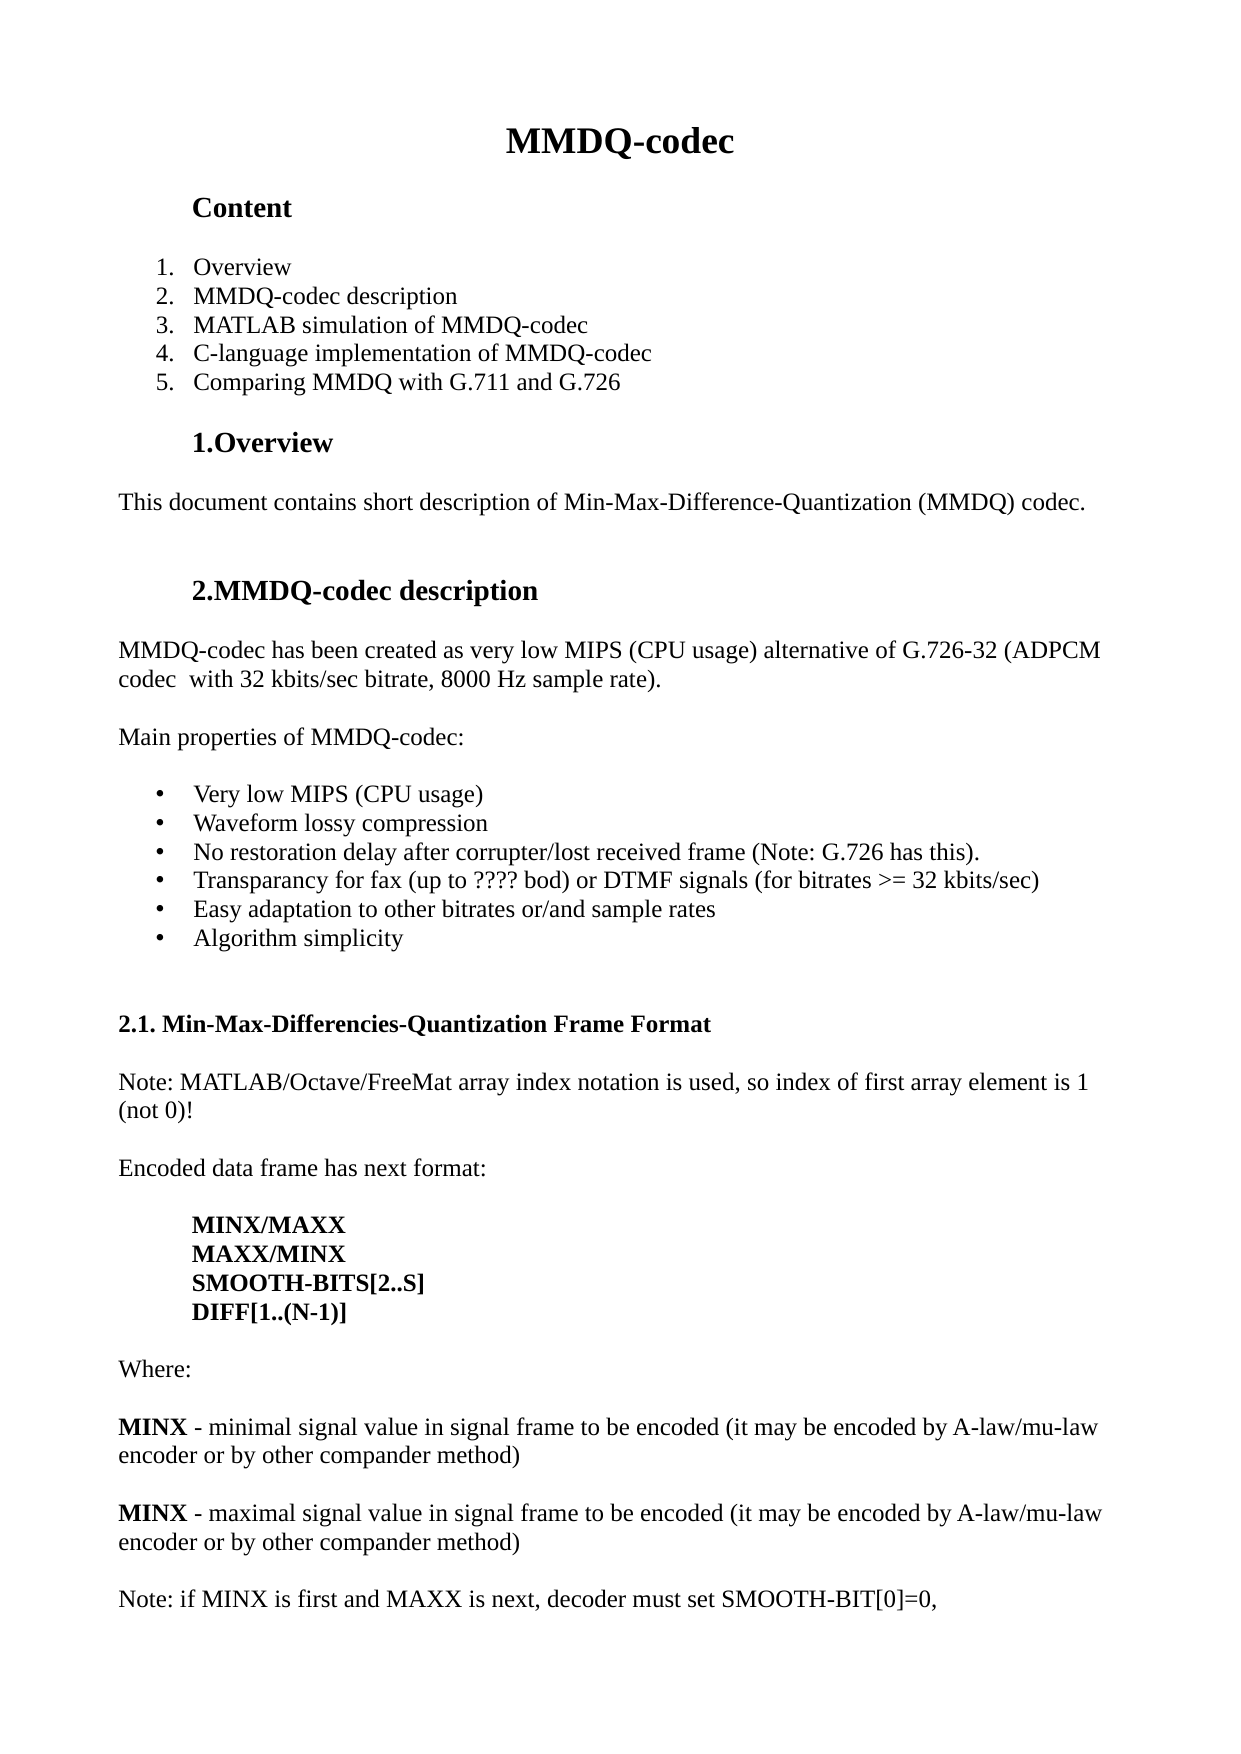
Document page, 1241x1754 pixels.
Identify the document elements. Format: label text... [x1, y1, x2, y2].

list Easy adaptation to other bitrates or/and sample rates [156, 894, 1122, 923]
text Main properties of MMDQ-codec: [118, 722, 1122, 751]
list Algorithm simplicity [156, 923, 1122, 952]
list Transparancy for fax (up to ???? bod) or DTMF signals (for bitrates >= 32 kbits/sec) [156, 866, 1122, 894]
text MAXX/MINX [118, 1239, 1122, 1268]
text DIFF[1..(N-1)] [118, 1297, 1122, 1326]
text 2.MMDQ-codec description [118, 573, 1122, 607]
text Content [118, 190, 1122, 223]
text Note: if MINX is first and MAXX is next, decoder must set SMOOTH-BIT[0]=0, [118, 1584, 1122, 1613]
text Note: MATLAB/Octave/FreeMat array index notation is used, so index of first array element is 1 (not 0)! [118, 1067, 1122, 1124]
list MATLAB simulation of MMDQ-codec [156, 310, 1122, 338]
list No restoration delay after corrupter/lost received frame (Note: G.726 has this). [156, 837, 1122, 866]
text MMDQ-codec [118, 118, 1122, 161]
text Where: [118, 1354, 1122, 1383]
text MINX - maximal signal value in signal frame to be encoded (it may be encoded by A-law/mu-law encoder or by other compander method) [118, 1498, 1122, 1556]
text 2.1. Min-Max-Differencies-Quantization Frame Format [118, 1009, 1122, 1038]
list Very low MIPS (CPU usage) [156, 779, 1122, 808]
text Encoded data frame has next format: [118, 1153, 1122, 1182]
text 1.Overview [118, 425, 1122, 458]
text This document contains short description of Min-Max-Difference-Quantization (MMDQ) codec. [118, 487, 1122, 516]
list Waveform lossy compression [156, 808, 1122, 837]
list Overview [156, 252, 1122, 281]
list C-language implementation of MMDQ-codec [156, 338, 1122, 367]
list Comparing MMDQ with G.711 and G.726 [156, 367, 1122, 396]
list MMDQ-codec description [156, 281, 1122, 310]
text SMOOTH-BITS[2..S] [118, 1268, 1122, 1297]
text MMDQ-codec has been created as very low MIPS (CPU usage) alternative of G.726-32 (ADPCM codec with 32 kbits/sec bitrate, 8000 Hz sample rate). [118, 636, 1122, 693]
text MINX/MAXX [118, 1211, 1122, 1239]
text MINX - minimal signal value in signal frame to be encoded (it may be encoded by A-law/mu-law encoder or by other compander method) [118, 1412, 1122, 1469]
